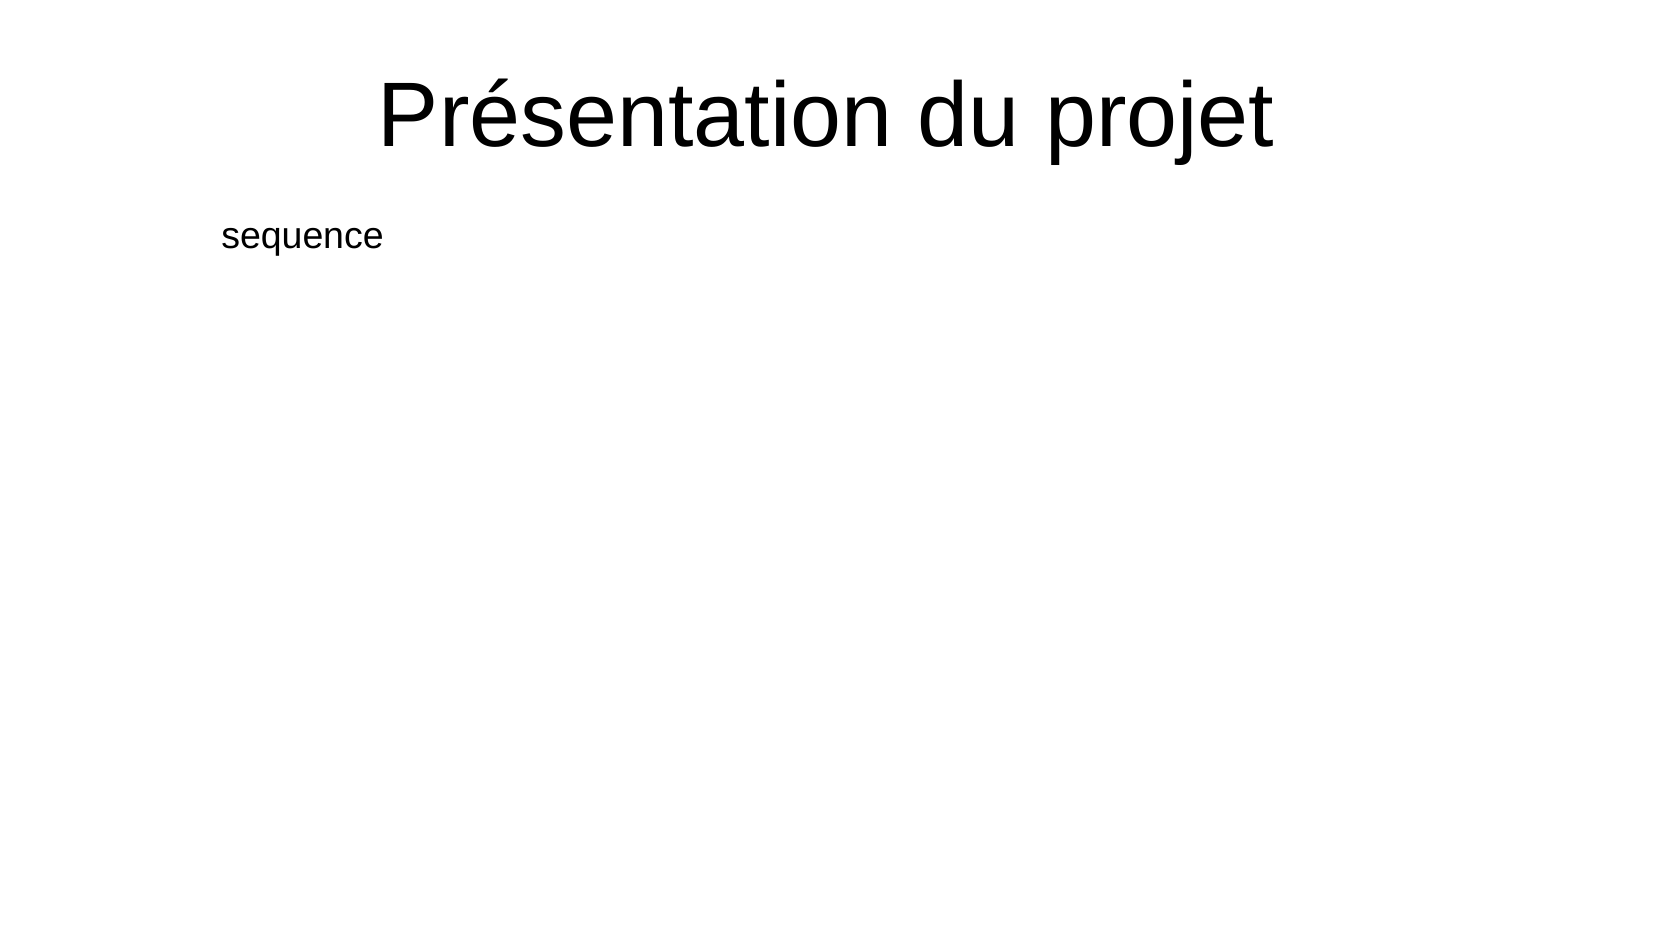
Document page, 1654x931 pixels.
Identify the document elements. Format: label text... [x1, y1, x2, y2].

text_box sequence [206, 206, 591, 296]
title Présentation du projet [82, 37, 1571, 193]
